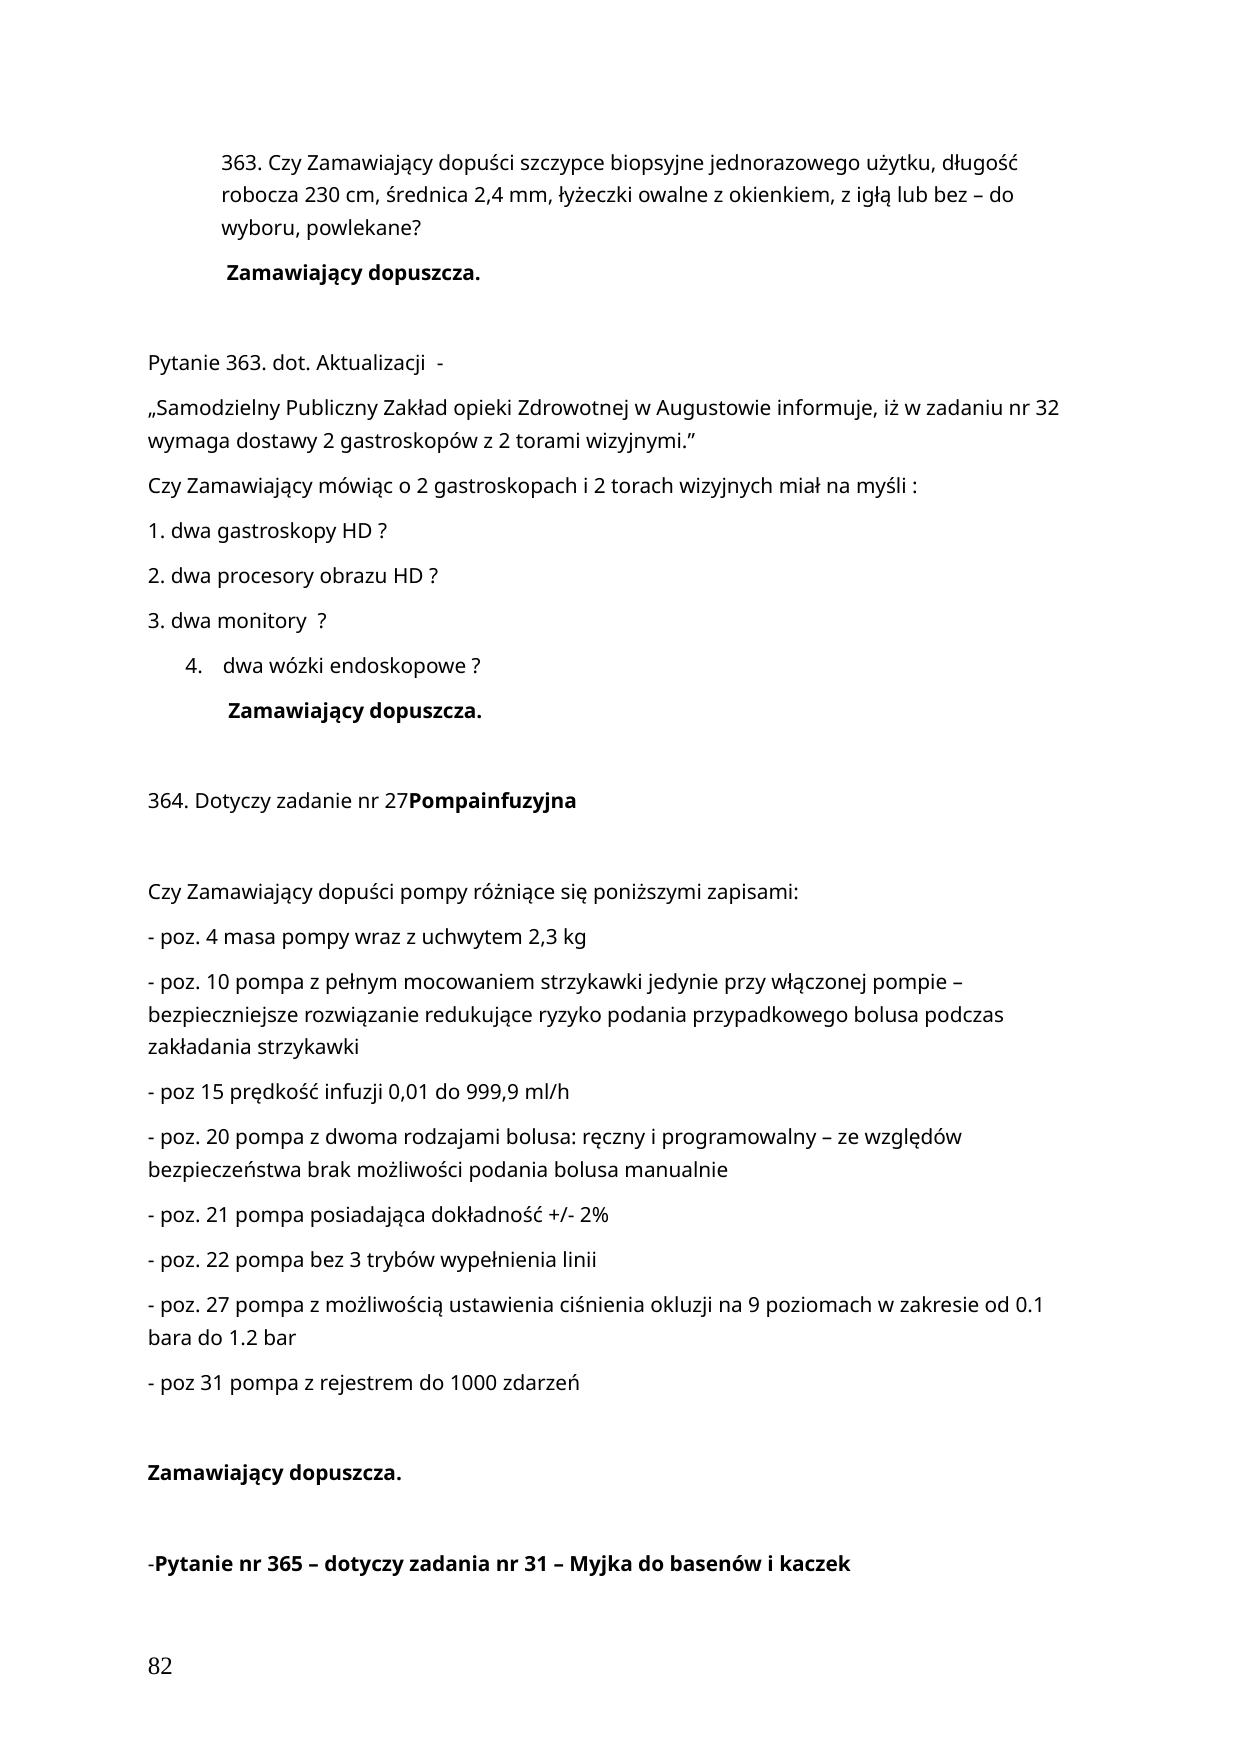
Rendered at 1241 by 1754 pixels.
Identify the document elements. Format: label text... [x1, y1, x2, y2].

text - poz 31 pompa z rejestrem do 1000 zdarzeń [148, 1368, 1093, 1397]
text - poz. 20 pompa z dwoma rodzajami bolusa: ręczny i programowalny – ze względów bezpieczeństwa brak możliwości podania bolusa manualnie [148, 1122, 1093, 1183]
text - poz. 22 pompa bez 3 trybów wypełnienia linii [148, 1245, 1093, 1274]
list 363. Czy Zamawiający dopuści szczypce biopsyjne jednorazowego użytku, długość robocza 230 cm, średnica 2,4 mm, łyżeczki owalne z okienkiem, z igłą lub bez – do wyboru, powlekane? [192, 148, 1093, 241]
list dwa wózki endoskopowe ? [185, 651, 1093, 680]
text 2. dwa procesory obrazu HD ? [148, 561, 1093, 589]
text - poz. 10 pompa z pełnym mocowaniem strzykawki jedynie przy włączonej pompie – bezpieczniejsze rozwiązanie redukujące ryzyko podania przypadkowego bolusa podczas zakładania strzykawki [148, 967, 1093, 1061]
text -Pytanie nr 365 – dotyczy zadania nr 31 – Myjka do basenów i kaczek [148, 1549, 1093, 1577]
list Zamawiający dopuszcza. [192, 258, 1093, 286]
list Zamawiający dopuszcza. [185, 696, 1093, 725]
text 1. dwa gastroskopy HD ? [148, 516, 1093, 544]
text - poz. 21 pompa posiadająca dokładność +/- 2% [148, 1200, 1093, 1229]
text Zamawiający dopuszcza. [148, 1458, 1093, 1487]
text - poz 15 prędkość infuzji 0,01 do 999,9 ml/h [148, 1077, 1093, 1106]
text - poz. 27 pompa z możliwością ustawienia ciśnienia okluzji na 9 poziomach w zakresie od 0.1 bara do 1.2 bar [148, 1290, 1093, 1351]
text „Samodzielny Publiczny Zakład opieki Zdrowotnej w Augustowie informuje, iż w zadaniu nr 32 wymaga dostawy 2 gastroskopów z 2 torami wizyjnymi.” [148, 393, 1093, 454]
text 364. Dotyczy zadanie nr 27Pompainfuzyjna [148, 787, 1093, 815]
text Czy Zamawiający dopuści pompy różniące się poniższymi zapisami: [148, 877, 1093, 905]
text Czy Zamawiający mówiąc o 2 gastroskopach i 2 torach wizyjnych miał na myśli : [148, 471, 1093, 499]
text - poz. 4 masa pompy wraz z uchwytem 2,3 kg [148, 922, 1093, 950]
text Pytanie 363. dot. Aktualizacji - [148, 348, 1093, 377]
text 3. dwa monitory ? [148, 606, 1093, 635]
